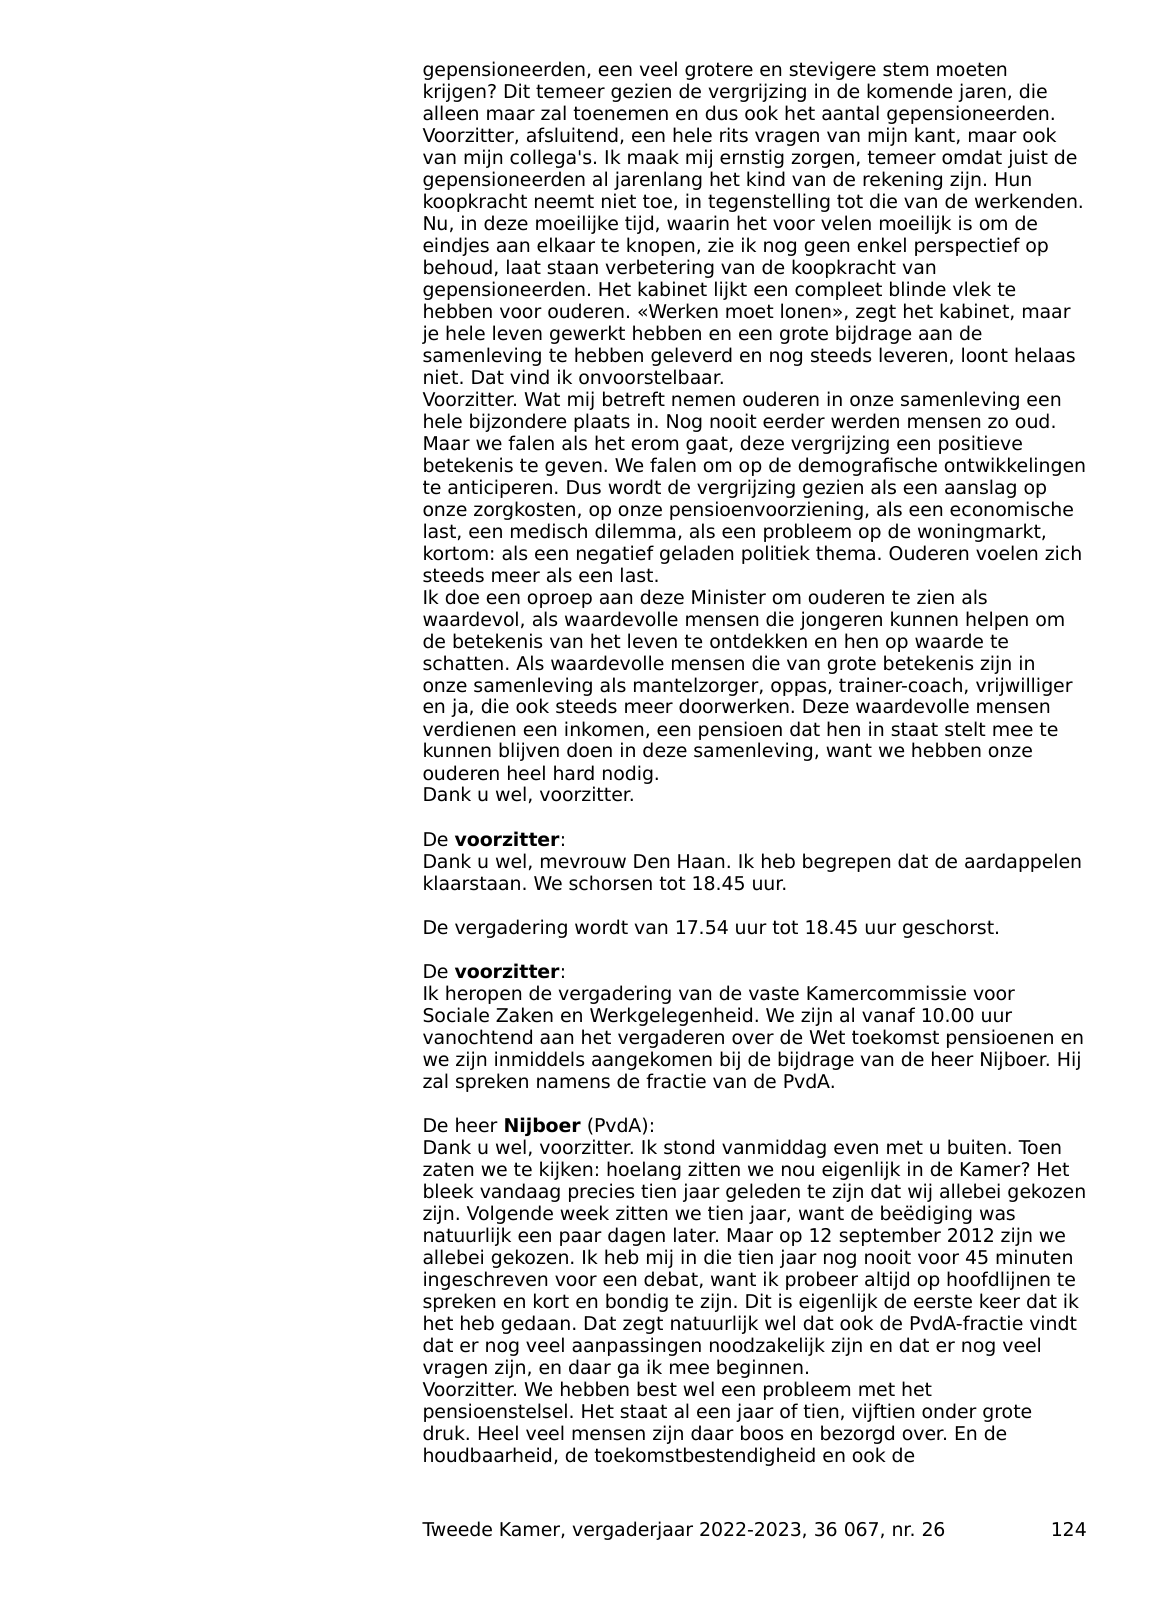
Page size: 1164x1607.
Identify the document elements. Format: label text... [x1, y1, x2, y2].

text gepensioneerden, een veel grotere en stevigere stem moeten krijgen? Dit temeer gezien de vergrijzing in de komende jaren, die alleen maar zal toenemen en dus ook het aantal gepensioneerden. [422, 59, 1087, 125]
text Voorzitter. We hebben best wel een probleem met het pensioenstelsel. Het staat al een jaar of tien, vijftien onder grote druk. Heel veel mensen zijn daar boos en bezorgd over. En de houdbaarheid, de toekomstbestendigheid en ook de [422, 1379, 1087, 1467]
text De heer Nijboer (PvdA): [422, 1115, 1087, 1137]
text De vergadering wordt van 17.54 uur tot 18.45 uur geschorst. [422, 917, 1087, 939]
text De voorzitter: [422, 961, 1087, 983]
text Dank u wel, voorzitter. [422, 784, 1087, 806]
text Dank u wel, voorzitter. Ik stond vanmiddag even met u buiten. Toen zaten we te kijken: hoelang zitten we nou eigenlijk in de Kamer? Het bleek vandaag precies tien jaar geleden te zijn dat wij allebei gekozen zijn. Volgende week zitten we tien jaar, want de beëdiging was natuurlijk een paar dagen later. Maar op 12 september 2012 zijn we allebei gekozen. Ik heb mij in die tien jaar nog nooit voor 45 minuten ingeschreven voor een debat, want ik probeer altijd op hoofdlijnen te spreken en kort en bondig te zijn. Dit is eigenlijk de eerste keer dat ik het heb gedaan. Dat zegt natuurlijk wel dat ook de PvdA-fractie vindt dat er nog veel aanpassingen noodzakelijk zijn en dat er nog veel vragen zijn, en daar ga ik mee beginnen. [422, 1137, 1087, 1379]
text Voorzitter. Wat mij betreft nemen ouderen in onze samenleving een hele bijzondere plaats in. Nog nooit eerder werden mensen zo oud. Maar we falen als het erom gaat, deze vergrijzing een positieve betekenis te geven. We falen om op de demografische ontwikkelingen te anticiperen. Dus wordt de vergrijzing gezien als een aanslag op onze zorgkosten, op onze pensioenvoorziening, als een economische last, een medisch dilemma, als een probleem op de woningmarkt, kortom: als een negatief geladen politiek thema. Ouderen voelen zich steeds meer als een last. [422, 389, 1087, 587]
text De voorzitter: [422, 828, 1087, 851]
text Ik doe een oproep aan deze Minister om ouderen te zien als waardevol, als waardevolle mensen die jongeren kunnen helpen om de betekenis van het leven te ontdekken en hen op waarde te schatten. Als waardevolle mensen die van grote betekenis zijn in onze samenleving als mantelzorger, oppas, trainer-coach, vrijwilliger en ja, die ook steeds meer doorwerken. Deze waardevolle mensen verdienen een inkomen, een pensioen dat hen in staat stelt mee te kunnen blijven doen in deze samenleving, want we hebben onze ouderen heel hard nodig. [422, 587, 1087, 784]
text Dank u wel, mevrouw Den Haan. Ik heb begrepen dat de aardappelen klaarstaan. We schorsen tot 18.45 uur. [422, 851, 1087, 894]
text Voorzitter, afsluitend, een hele rits vragen van mijn kant, maar ook van mijn collega's. Ik maak mij ernstig zorgen, temeer omdat juist de gepensioneerden al jarenlang het kind van de rekening zijn. Hun koopkracht neemt niet toe, in tegenstelling tot die van de werkenden. Nu, in deze moeilijke tijd, waarin het voor velen moeilijk is om de eindjes aan elkaar te knopen, zie ik nog geen enkel perspectief op behoud, laat staan verbetering van de koopkracht van gepensioneerden. Het kabinet lijkt een compleet blinde vlek te hebben voor ouderen. «Werken moet lonen», zegt het kabinet, maar je hele leven gewerkt hebben en een grote bijdrage aan de samenleving te hebben geleverd en nog steeds leveren, loont helaas niet. Dat vind ik onvoorstelbaar. [422, 125, 1087, 389]
text Ik heropen de vergadering van de vaste Kamercommissie voor Sociale Zaken en Werkgelegenheid. We zijn al vanaf 10.00 uur vanochtend aan het vergaderen over de Wet toekomst pensioenen en we zijn inmiddels aangekomen bij de bijdrage van de heer Nijboer. Hij zal spreken namens de fractie van de PvdA. [422, 983, 1087, 1093]
